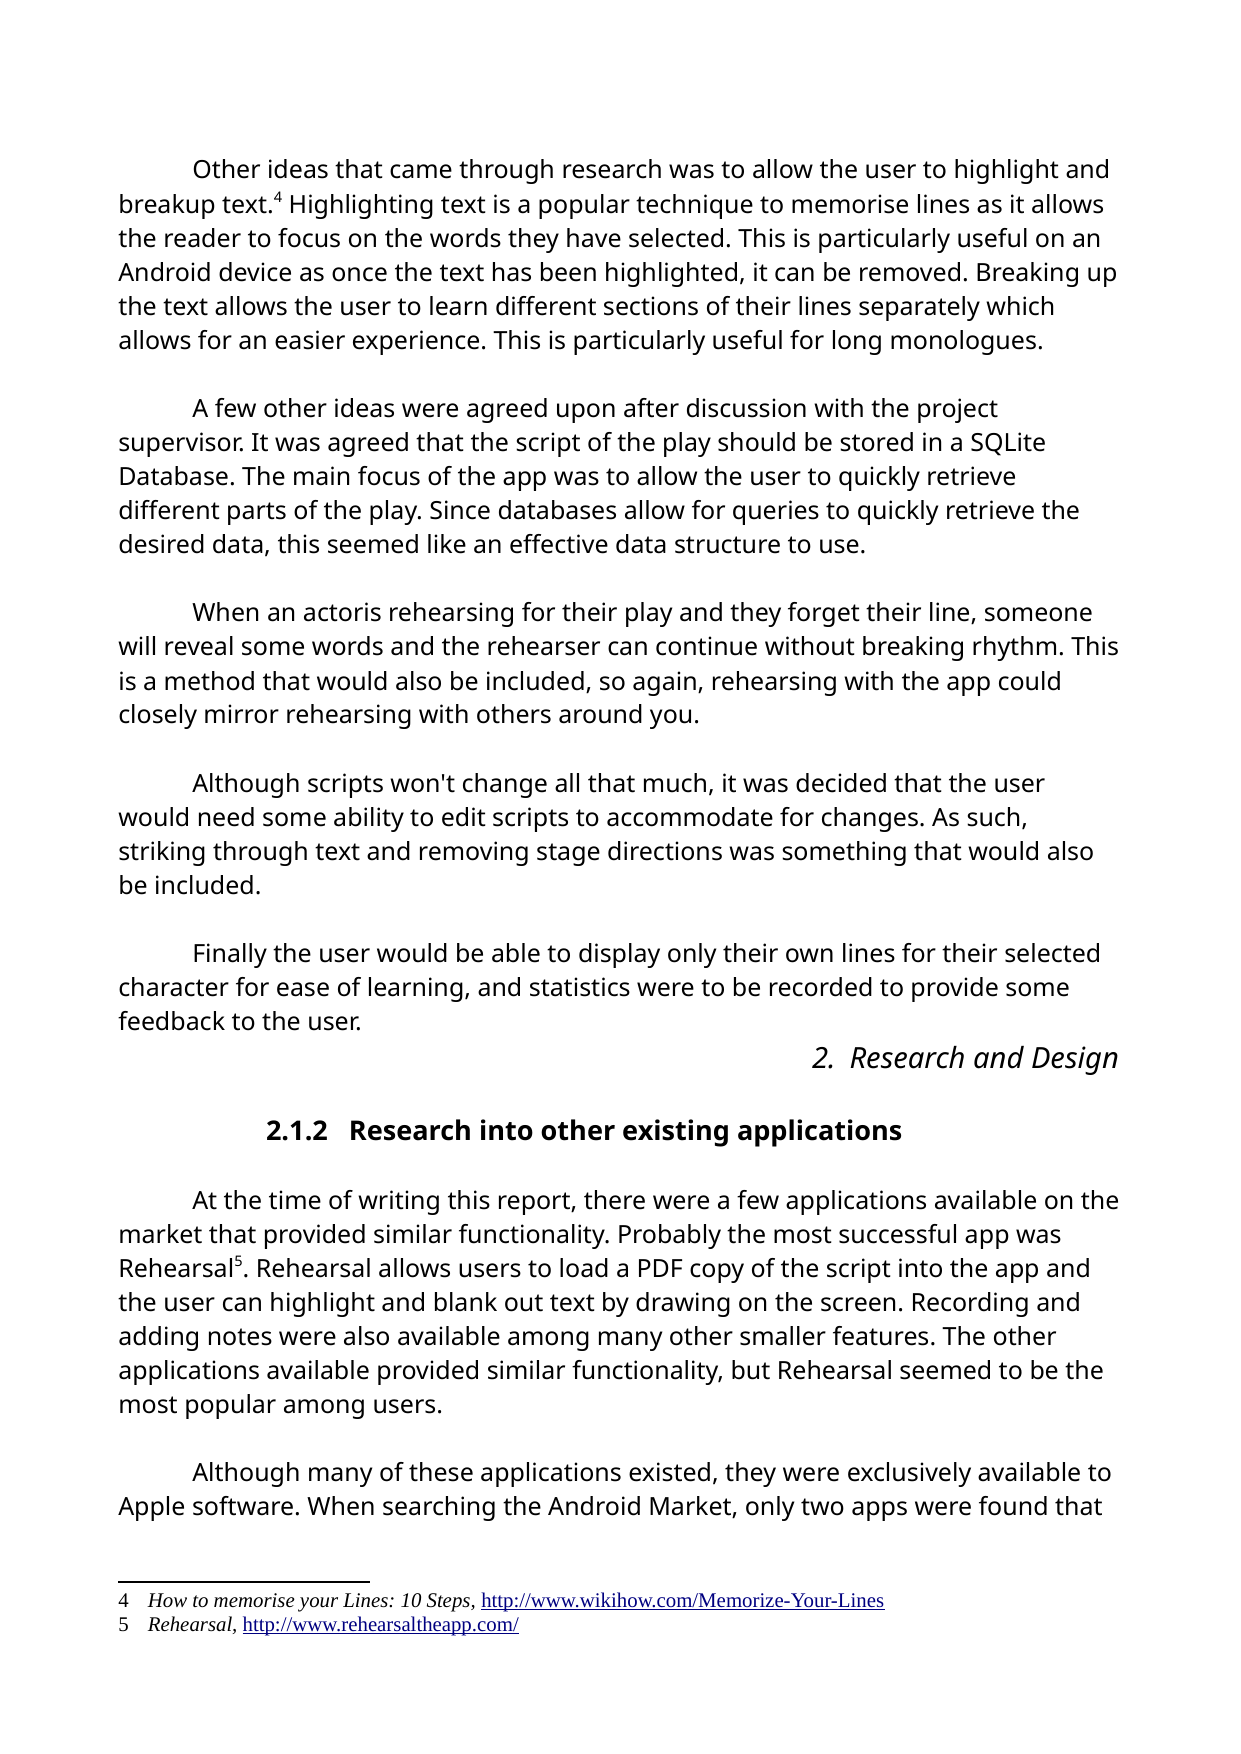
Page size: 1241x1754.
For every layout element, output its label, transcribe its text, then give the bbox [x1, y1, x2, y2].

text Although scripts won't change all that much, it was decided that the user would need some ability to edit scripts to accommodate for changes. As such, striking through text and removing stage directions was something that would also be included. [118, 765, 1122, 902]
text At the time of writing this report, there were a few applications available on the market that provided similar functionality. Probably the most successful app was Rehearsal. Rehearsal allows users to load a PDF copy of the script into the app and the user can highlight and blank out text by drawing on the screen. Recording and adding notes were also available among many other smaller features. The other applications available provided similar functionality, but Rehearsal seemed to be the most popular among users. [118, 1182, 1122, 1421]
text Rehearsal, http://www.rehearsaltheapp.com/ [118, 1612, 1122, 1636]
list Research and Design [493, 1038, 1122, 1077]
text 2.1.2 Research into other existing applications [118, 1112, 1122, 1148]
text A few other ideas were agreed upon after discussion with the project supervisor. It was agreed that the script of the play should be stored in a SQLite Database. The main focus of the app was to allow the user to quickly retrieve different parts of the play. Since databases allow for queries to quickly retrieve the desired data, this seemed like an effective data structure to use. [118, 391, 1122, 561]
text Other ideas that came through research was to allow the user to highlight and breakup text. Highlighting text is a popular technique to memorise lines as it allows the reader to focus on the words they have selected. This is particularly useful on an Android device as once the text has been highlighted, it can be removed. Breaking up the text allows the user to learn different sections of their lines separately which allows for an easier experience. This is particularly useful for long monologues. [118, 152, 1122, 357]
text Although many of these applications existed, they were exclusively available to Apple software. When searching the Android Market, only two apps were found that [118, 1455, 1122, 1523]
text How to memorise your Lines: 10 Steps, http://www.wikihow.com/Memorize-Your-Lines [118, 1588, 1122, 1612]
text Finally the user would be able to display only their own lines for their selected character for ease of learning, and statistics were to be recorded to provide some feedback to the user. [118, 936, 1122, 1038]
text When an actoris rehearsing for their play and they forget their line, someone will reveal some words and the rehearser can continue without breaking rhythm. This is a method that would also be included, so again, rehearsing with the app could closely mirror rehearsing with others around you. [118, 595, 1122, 731]
